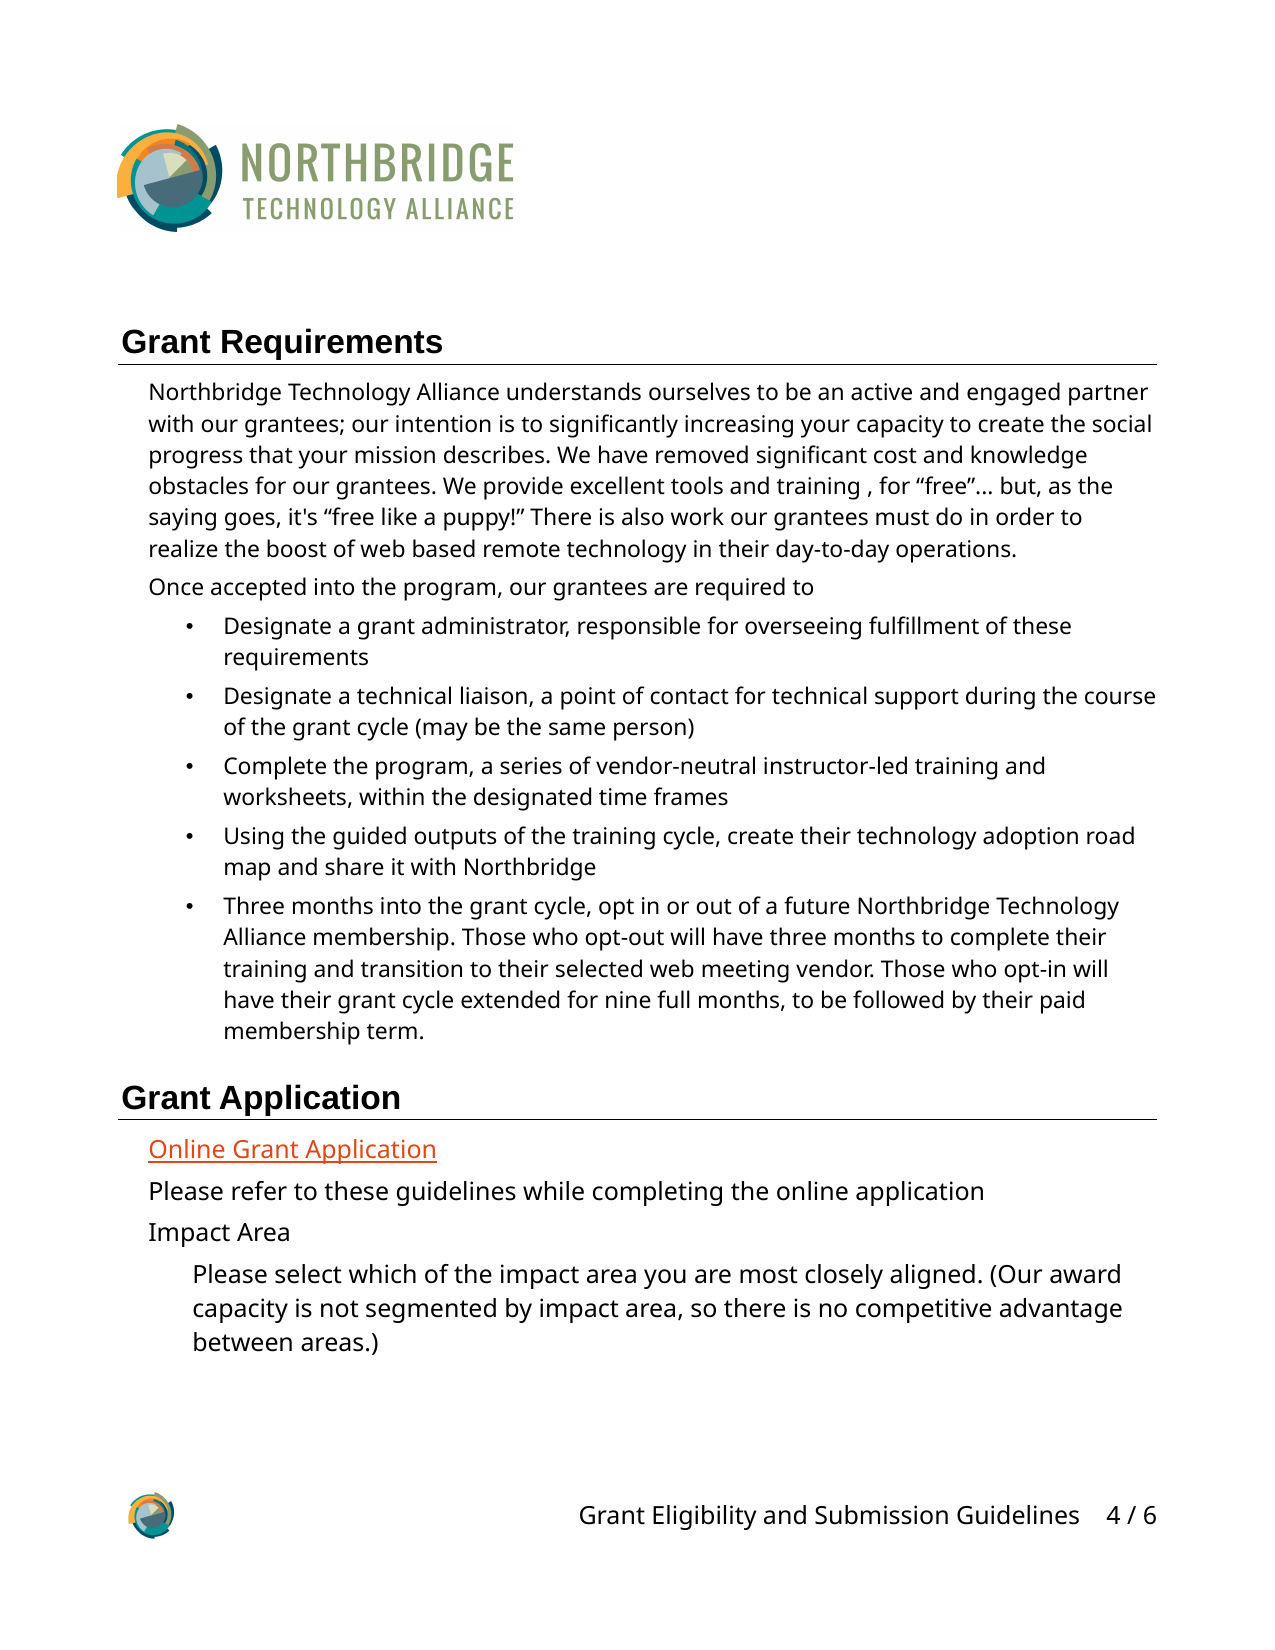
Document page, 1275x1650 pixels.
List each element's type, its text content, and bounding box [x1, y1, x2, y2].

list Designate a grant administrator, responsible for overseeing fulfillment of these requirements [186, 610, 1157, 672]
text Please refer to these guidelines while completing the online application [148, 1173, 1157, 1207]
list Designate a technical liaison, a point of contact for technical support during the course of the grant cycle (may be the same person) [186, 680, 1157, 742]
text Once accepted into the program, our grantees are required to [148, 571, 1157, 602]
subtitle Grant Requirements [118, 319, 1157, 364]
text Please select which of the impact area you are most closely aligned. (Our award capacity is not segmented by impact area, so there is no competitive advantage between areas.) [192, 1257, 1157, 1359]
text Online Grant Application [148, 1132, 1157, 1166]
list Using the guided outputs of the training cycle, create their technology adoption road map and share it with Northbridge [186, 820, 1157, 882]
subtitle Grant Application [118, 1074, 1157, 1119]
picture [117, 124, 514, 232]
list Complete the program, a series of vendor-neutral instructor-led training and worksheets, within the designated time frames [186, 750, 1157, 812]
text Impact Area [148, 1215, 1157, 1249]
text Northbridge Technology Alliance understands ourselves to be an active and engaged partner with our grantees; our intention is to significantly increasing your capacity to create the social progress that your mission describes. We have removed significant cost and knowledge obstacles for our grantees. We provide excellent tools and training , for “free”... but, as the saying goes, it's “free like a puppy!” There is also work our grantees must do in order to realize the boost of web based remote technology in their day-to-day operations. [148, 376, 1157, 564]
list Three months into the grant cycle, opt in or out of a future Northbridge Technology Alliance membership. Those who opt-out will have three months to complete their training and transition to their selected web meeting vendor. Those who opt-in will have their grant cycle extended for nine full months, to be followed by their paid membership term. [186, 890, 1157, 1046]
picture [128, 1492, 175, 1539]
